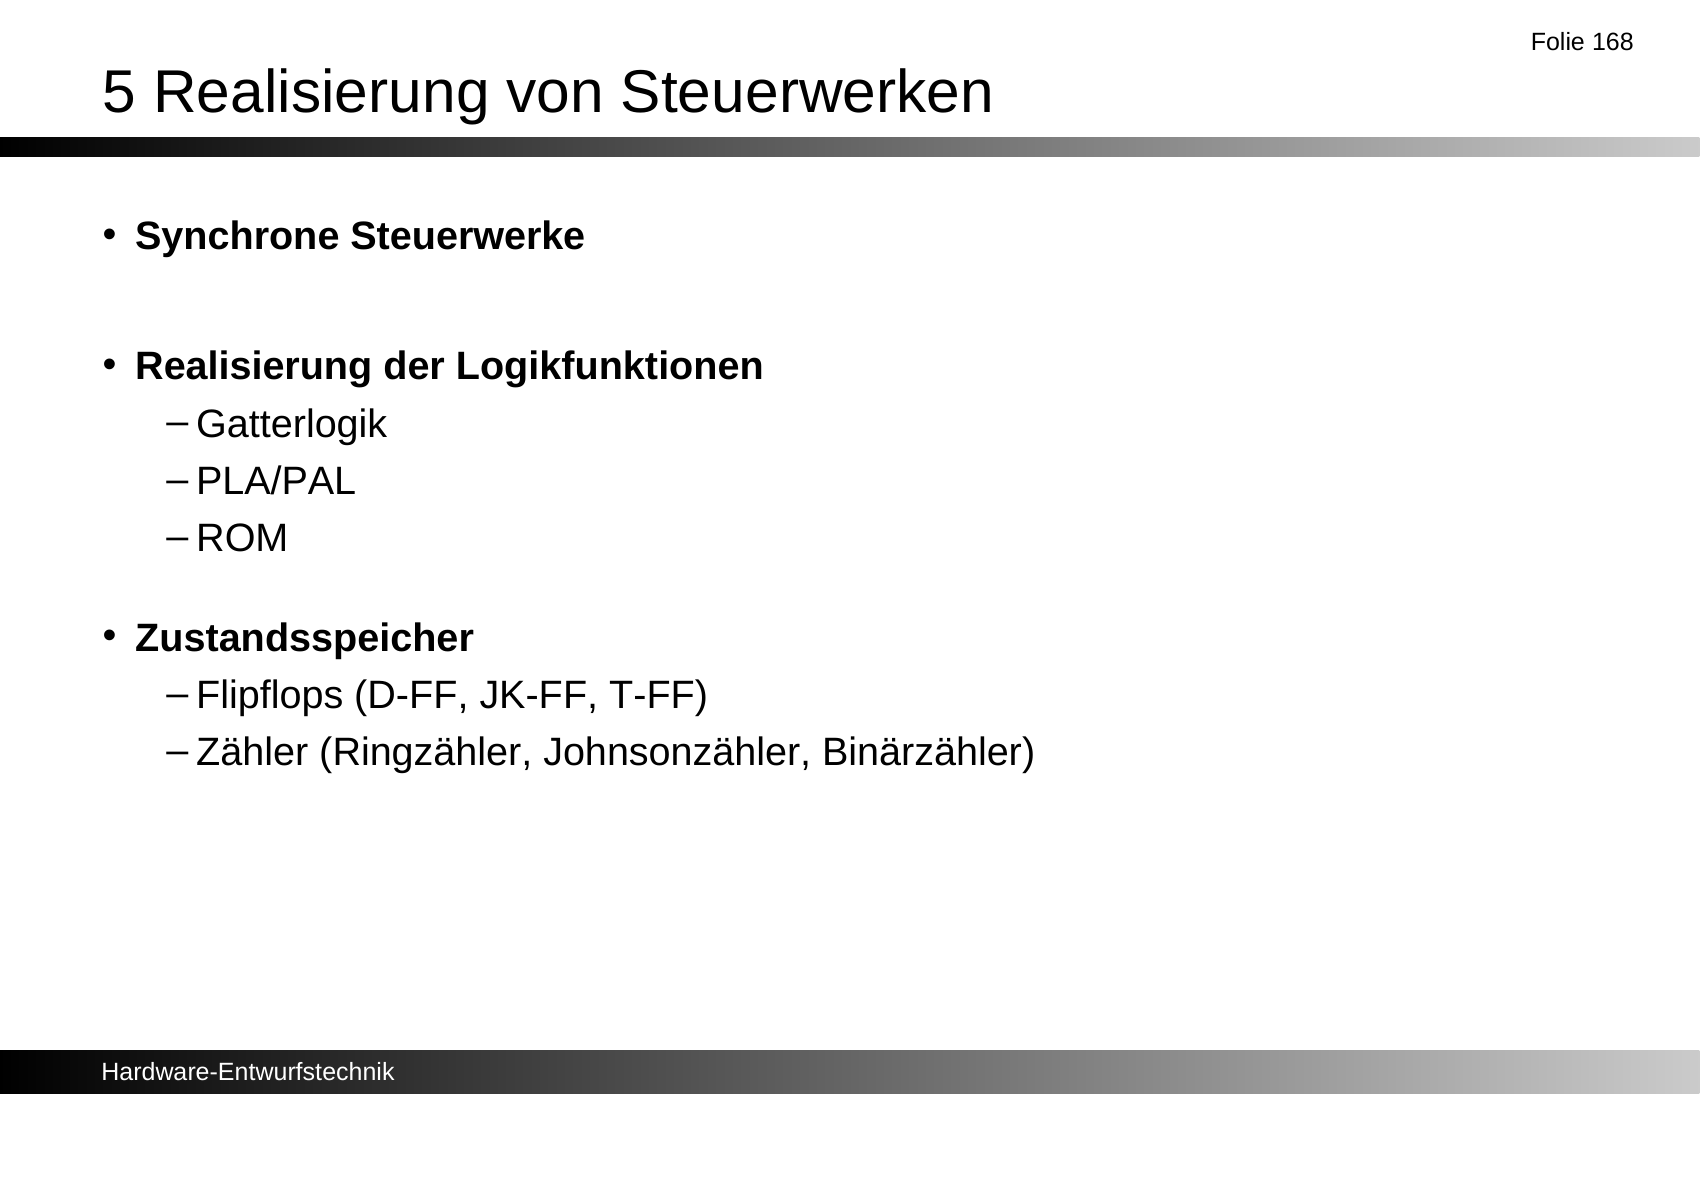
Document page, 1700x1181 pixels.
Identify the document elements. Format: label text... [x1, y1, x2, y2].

title 5 Realisierung von Steuerwerken [87, 36, 1421, 142]
list Synchrone Steuerwerke Realisierung der Logikfunktionen Gatterlogik PLA/PAL ROM Zustandsspeicher Flipflops (D-FF, JK-FF, T-FF) Zähler (Ringzähler, Johnsonzähler, Binärzähler) [87, 202, 1613, 1022]
